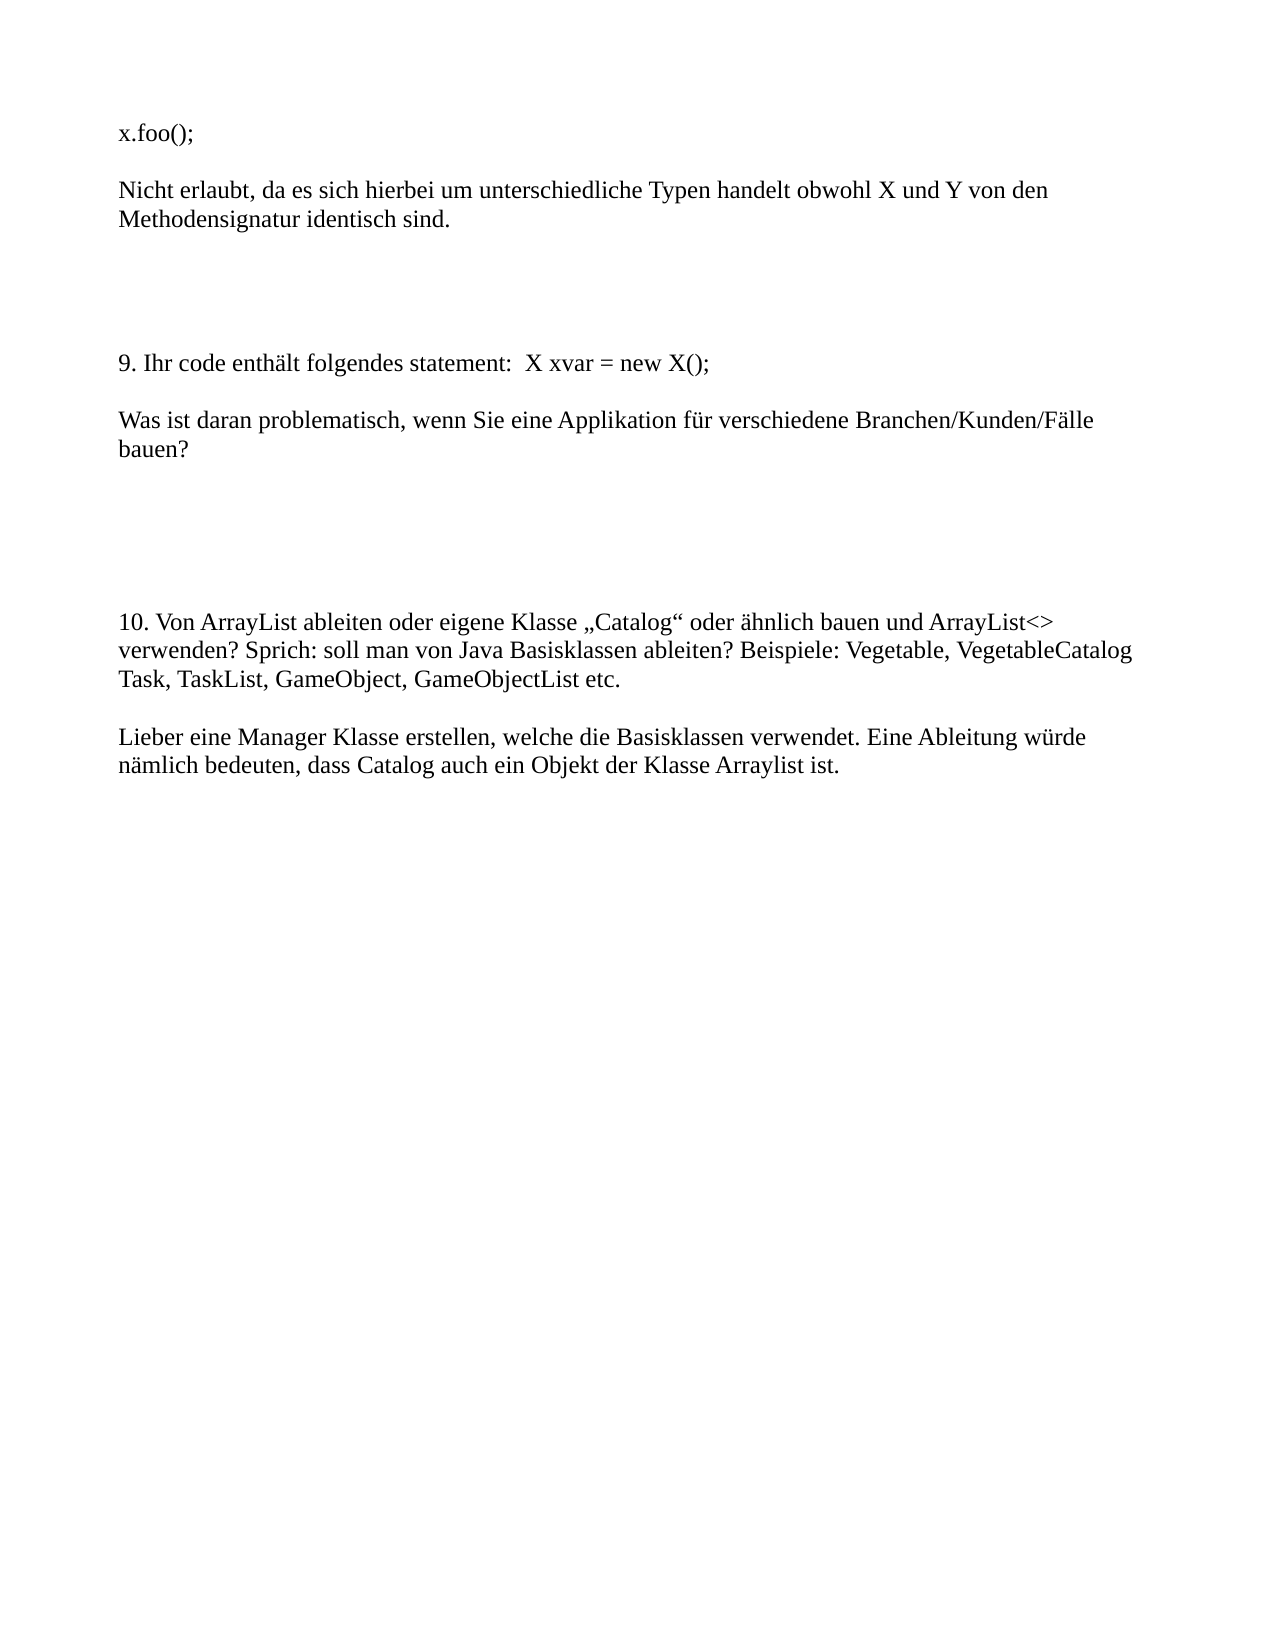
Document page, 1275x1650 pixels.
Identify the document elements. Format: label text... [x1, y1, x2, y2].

text 9. Ihr code enthält folgendes statement: X xvar = new X(); [118, 348, 1157, 377]
text 10. Von ArrayList ableiten oder eigene Klasse „Catalog“ oder ähnlich bauen und ArrayList<> verwenden? Sprich: soll man von Java Basisklassen ableiten? Beispiele: Vegetable, VegetableCatalog [118, 607, 1157, 664]
text x.foo(); [118, 118, 1157, 147]
text Lieber eine Manager Klasse erstellen, welche die Basisklassen verwendet. Eine Ableitung würde nämlich bedeuten, dass Catalog auch ein Objekt der Klasse Arraylist ist. [118, 722, 1157, 779]
text Was ist daran problematisch, wenn Sie eine Applikation für verschiedene Branchen/Kunden/Fälle bauen? [118, 406, 1157, 463]
text Task, TaskList, GameObject, GameObjectList etc. [118, 664, 1157, 693]
text Nicht erlaubt, da es sich hierbei um unterschiedliche Typen handelt obwohl X und Y von den Methodensignatur identisch sind. [118, 176, 1157, 233]
